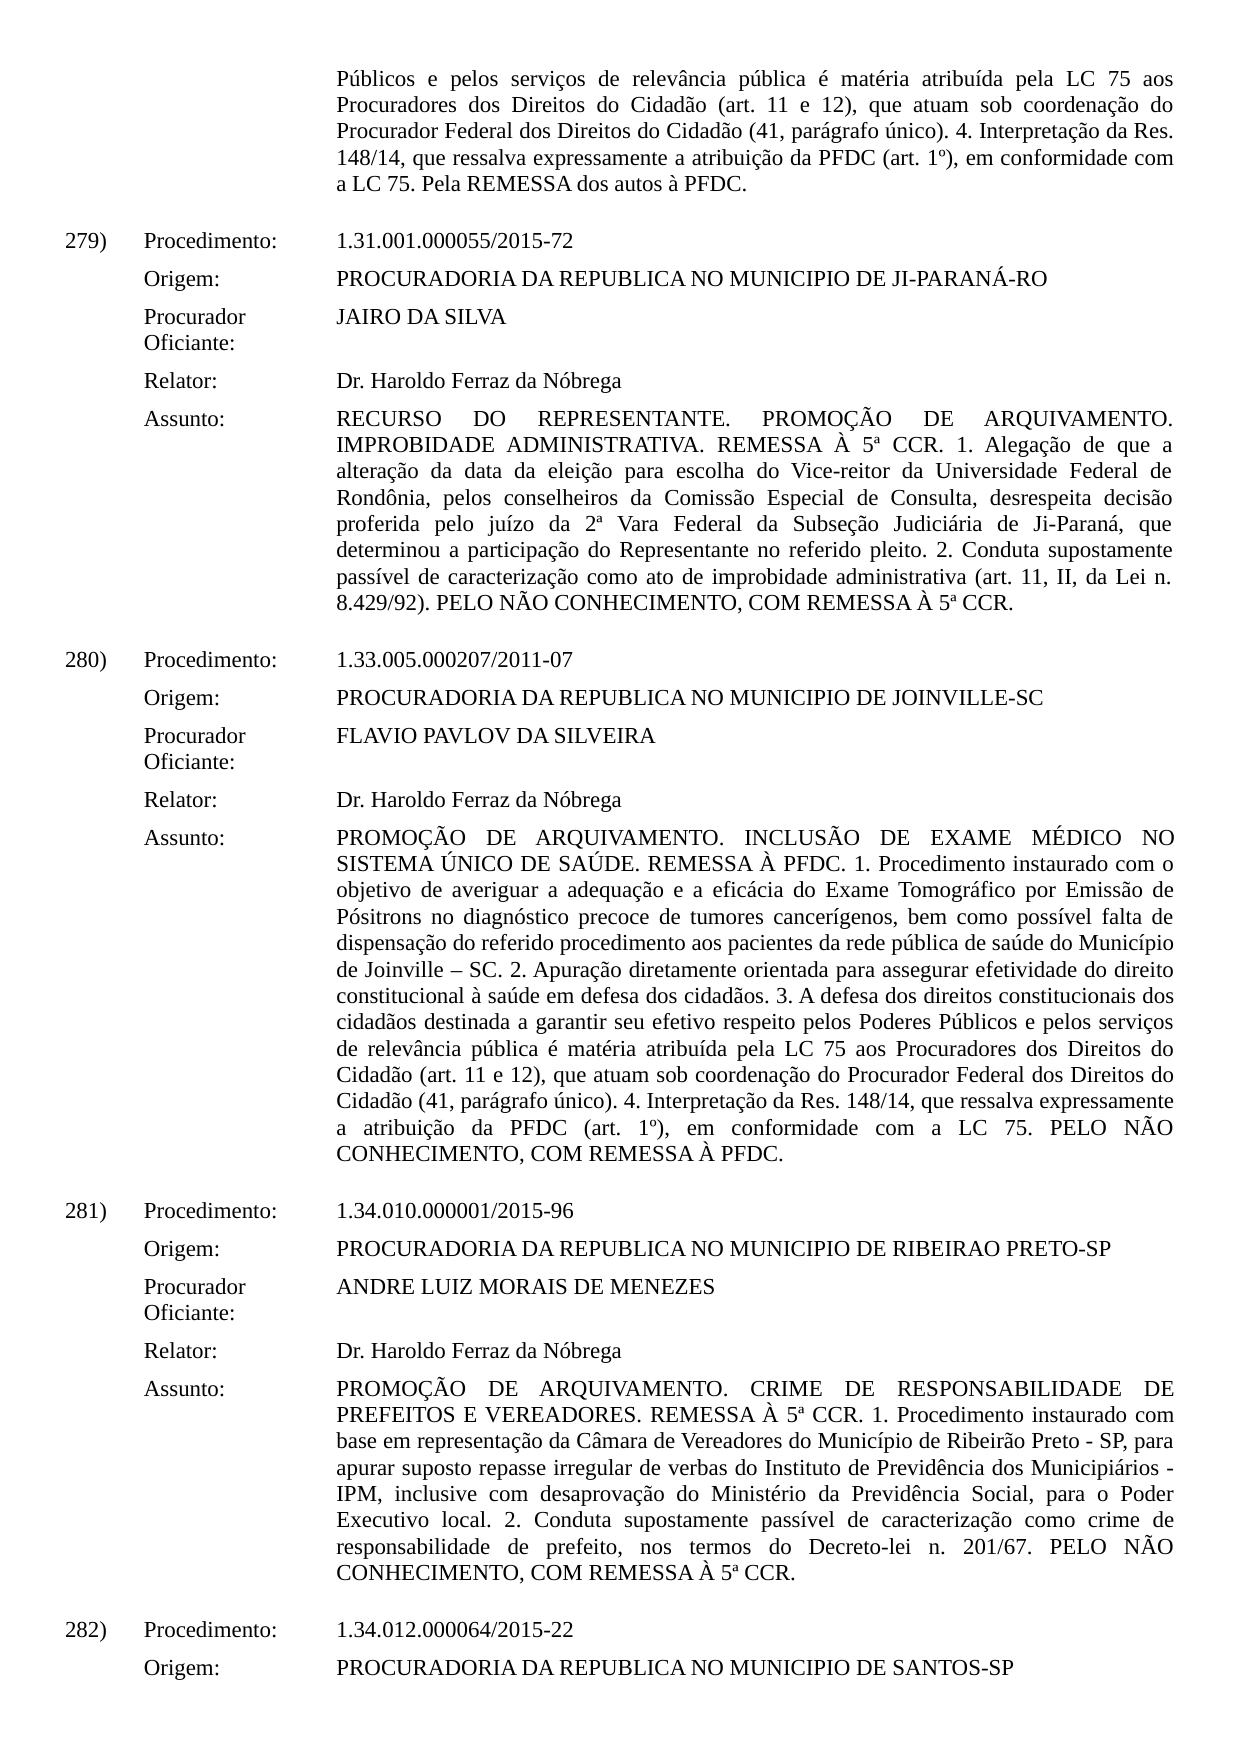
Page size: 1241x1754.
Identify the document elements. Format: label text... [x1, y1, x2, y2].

table_cell [59, 297, 138, 361]
table_cell Dr. Haroldo Ferraz da Nóbrega [330, 780, 1181, 818]
table_cell PROCURADORIA DA REPUBLICA NO MUNICIPIO DE RIBEIRAO PRETO-SP [330, 1229, 1181, 1267]
table_cell PROMOÇÃO DE ARQUIVAMENTO. INCLUSÃO DE EXAME MÉDICO NO SISTEMA ÚNICO DE SAÚDE. REMESSA À PFDC. 1. Procedimento instaurado com o objetivo de averiguar a adequação e a eficácia do Exame Tomográfico por Emissão de Pósitrons no diagnóstico precoce de tumores cancerígenos, bem como possível falta de dispensação do referido procedimento aos pacientes da rede pública de saúde do Município de Joinville – SC. 2. Apuração diretamente orientada para assegurar efetividade do direito constitucional à saúde em defesa dos cidadãos. 3. A defesa dos direitos constitucionais dos cidadãos destinada a garantir seu efetivo respeito pelos Poderes Públicos e pelos serviços de relevância pública é matéria atribuída pela LC 75 aos Procuradores dos Direitos do Cidadão (art. 11 e 12), que atuam sob coordenação do Procurador Federal dos Direitos do Cidadão (41, parágrafo único). 4. Interpretação da Res. 148/14, que ressalva expressamente a atribuição da PFDC (art. 1º), em conformidade com a LC 75. PELO NÃO CONHECIMENTO, COM REMESSA À PFDC. [330, 818, 1181, 1172]
table_header 1.34.012.000064/2015-22 [330, 1610, 1181, 1648]
table_cell [59, 780, 138, 818]
table_cell FLAVIO PAVLOV DA SILVEIRA [330, 716, 1181, 780]
table_cell [59, 59, 138, 202]
table_cell [59, 361, 138, 399]
table_header Procedimento: [138, 221, 330, 259]
table_cell Procurador Oficiante: [138, 297, 330, 361]
table_cell [138, 59, 330, 202]
table_cell [59, 1369, 138, 1591]
table_cell [59, 1267, 138, 1331]
table_cell Origem: [138, 259, 330, 297]
table_cell Assunto: [138, 399, 330, 621]
table_header Procedimento: [138, 1191, 330, 1229]
table_cell [59, 1229, 138, 1267]
table_header 1.31.001.000055/2015-72 [330, 221, 1179, 259]
table_cell Procurador Oficiante: [138, 1267, 330, 1331]
table_header [59, 221, 138, 259]
table_cell [59, 1648, 138, 1686]
table_cell PROCURADORIA DA REPUBLICA NO MUNICIPIO DE JOINVILLE-SC [330, 678, 1181, 716]
table_cell Dr. Haroldo Ferraz da Nóbrega [330, 1331, 1181, 1369]
table_header 1.33.005.000207/2011-07 [330, 641, 1181, 678]
table_cell Públicos e pelos serviços de relevância pública é matéria atribuída pela LC 75 aos Procuradores dos Direitos do Cidadão (art. 11 e 12), que atuam sob coordenação do Procurador Federal dos Direitos do Cidadão (41, parágrafo único). 4. Interpretação da Res. 148/14, que ressalva expressamente a atribuição da PFDC (art. 1º), em conformidade com a LC 75. Pela REMESSA dos autos à PFDC. [330, 59, 1181, 202]
table_cell [59, 1331, 138, 1369]
table_cell JAIRO DA SILVA [330, 297, 1179, 361]
table_cell Procurador Oficiante: [138, 716, 330, 780]
table_cell Relator: [138, 780, 330, 818]
table_cell [59, 259, 138, 297]
table_cell Assunto: [138, 818, 330, 1172]
table_cell [59, 818, 138, 1172]
table_header Procedimento: [138, 641, 330, 678]
table_cell ANDRE LUIZ MORAIS DE MENEZES [330, 1267, 1181, 1331]
table_cell Origem: [138, 678, 330, 716]
table_cell PROCURADORIA DA REPUBLICA NO MUNICIPIO DE SANTOS-SP [330, 1648, 1181, 1686]
table_cell PROMOÇÃO DE ARQUIVAMENTO. CRIME DE RESPONSABILIDADE DE PREFEITOS E VEREADORES. REMESSA À 5ª CCR. 1. Procedimento instaurado com base em representação da Câmara de Vereadores do Município de Ribeirão Preto - SP, para apurar suposto repasse irregular de verbas do Instituto de Previdência dos Municipiários - IPM, inclusive com desaprovação do Ministério da Previdência Social, para o Poder Executivo local. 2. Conduta supostamente passível de caracterização como crime de responsabilidade de prefeito, nos termos do Decreto-lei n. 201/67. PELO NÃO CONHECIMENTO, COM REMESSA À 5ª CCR. [330, 1369, 1181, 1591]
table_header [59, 1191, 138, 1229]
table_cell [59, 716, 138, 780]
table_header 1.34.010.000001/2015-96 [330, 1191, 1181, 1229]
table_cell Relator: [138, 361, 330, 399]
table_cell [59, 678, 138, 716]
table_cell Assunto: [138, 1369, 330, 1591]
table_cell Origem: [138, 1648, 330, 1686]
table_cell Dr. Haroldo Ferraz da Nóbrega [330, 361, 1179, 399]
table_cell PROCURADORIA DA REPUBLICA NO MUNICIPIO DE JI-PARANÁ-RO [330, 259, 1179, 297]
table_cell RECURSO DO REPRESENTANTE. PROMOÇÃO DE ARQUIVAMENTO. IMPROBIDADE ADMINISTRATIVA. REMESSA À 5ª CCR. 1. Alegação de que a alteração da data da eleição para escolha do Vice-reitor da Universidade Federal de Rondônia, pelos conselheiros da Comissão Especial de Consulta, desrespeita decisão proferida pelo juízo da 2ª Vara Federal da Subseção Judiciária de Ji-Paraná, que determinou a participação do Representante no referido pleito. 2. Conduta supostamente passível de caracterização como ato de improbidade administrativa (art. 11, II, da Lei n. 8.429/92). PELO NÃO CONHECIMENTO, COM REMESSA À 5ª CCR. [330, 399, 1179, 621]
table_header Procedimento: [138, 1610, 330, 1648]
table_cell Origem: [138, 1229, 330, 1267]
table_header [59, 641, 138, 678]
table_header [59, 1610, 138, 1648]
table_cell [59, 399, 138, 621]
table_cell Relator: [138, 1331, 330, 1369]
